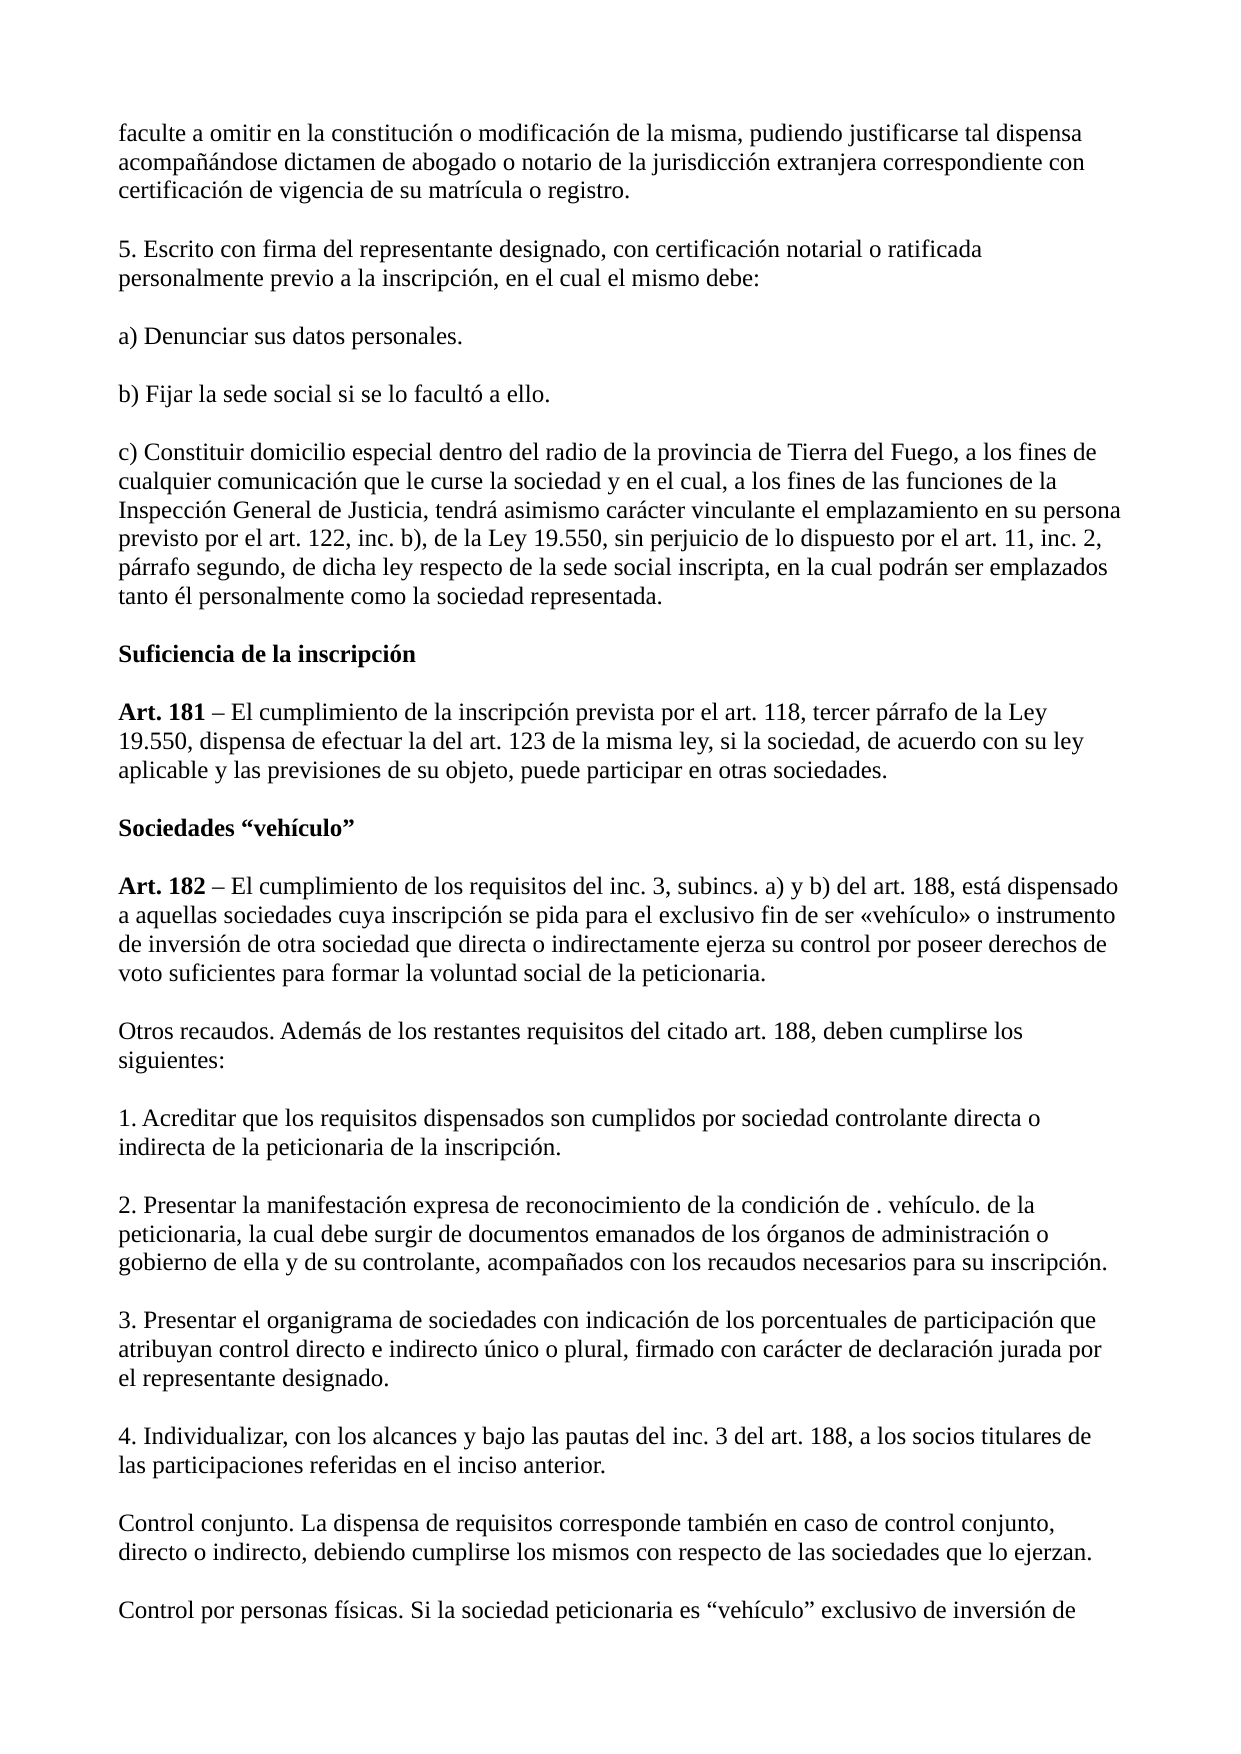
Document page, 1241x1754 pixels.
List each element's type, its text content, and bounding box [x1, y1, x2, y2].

table_header faculte a omitir en la constitución o modificación de la misma, pudiendo justificarse tal dispensa acompañándose dictamen de abogado o notario de la jurisdicción extranjera correspondiente con certificación de vigencia de su matrícula o registro. 5. Escrito con firma del representante designado, con certificación notarial o ratificada personalmente previo a la inscripción, en el cual el mismo debe: a) Denunciar sus datos personales. b) Fijar la sede social si se lo facultó a ello. c) Constituir domicilio especial dentro del radio de la provincia de Tierra del Fuego, a los fines de cualquier comunicación que le curse la sociedad y en el cual, a los fines de las funciones de la Inspección General de Justicia, tendrá asimismo carácter vinculante el emplazamiento en su persona previsto por el art. 122, inc. b), de la Ley 19.550, sin perjuicio de lo dispuesto por el art. 11, inc. 2, párrafo segundo, de dicha ley respecto de la sede social inscripta, en la cual podrán ser emplazados tanto él personalmente como la sociedad representada. Suficiencia de la inscripción Art. 181 – El cumplimiento de la inscripción prevista por el art. 118, tercer párrafo de la Ley 19.550, dispensa de efectuar la del art. 123 de la misma ley, si la sociedad, de acuerdo con su ley aplicable y las previsiones de su objeto, puede participar en otras sociedades. Sociedades “vehículo” Art. 182 – El cumplimiento de los requisitos del inc. 3, subincs. a) y b) del art. 188, está dispensado a aquellas sociedades cuya inscripción se pida para el exclusivo fin de ser «vehículo» o instrumento de inversión de otra sociedad que directa o indirectamente ejerza su control por poseer derechos de voto suficientes para formar la voluntad social de la peticionaria. Otros recaudos. Además de los restantes requisitos del citado art. 188, deben cumplirse los siguientes: 1. Acreditar que los requisitos dispensados son cumplidos por sociedad controlante directa o indirecta de la peticionaria de la inscripción. 2. Presentar la manifestación expresa de reconocimiento de la condición de . vehículo. de la peticionaria, la cual debe surgir de documentos emanados de los órganos de administración o gobierno de ella y de su controlante, acompañados con los recaudos necesarios para su inscripción. 3. Presentar el organigrama de sociedades con indicación de los porcentuales de participación que atribuyan control directo e indirecto único o plural, firmado con carácter de declaración jurada por el representante designado. 4. Individualizar, con los alcances y bajo las pautas del inc. 3 del art. 188, a los socios titulares de las participaciones referidas en el inciso anterior. Control conjunto. La dispensa de requisitos corresponde también en caso de control conjunto, directo o indirecto, debiendo cumplirse los mismos con respecto de las sociedades que lo ejerzan. Control por personas físicas. Si la sociedad peticionaria es “vehículo” exclusivo de inversión de [118, 118, 1122, 1624]
